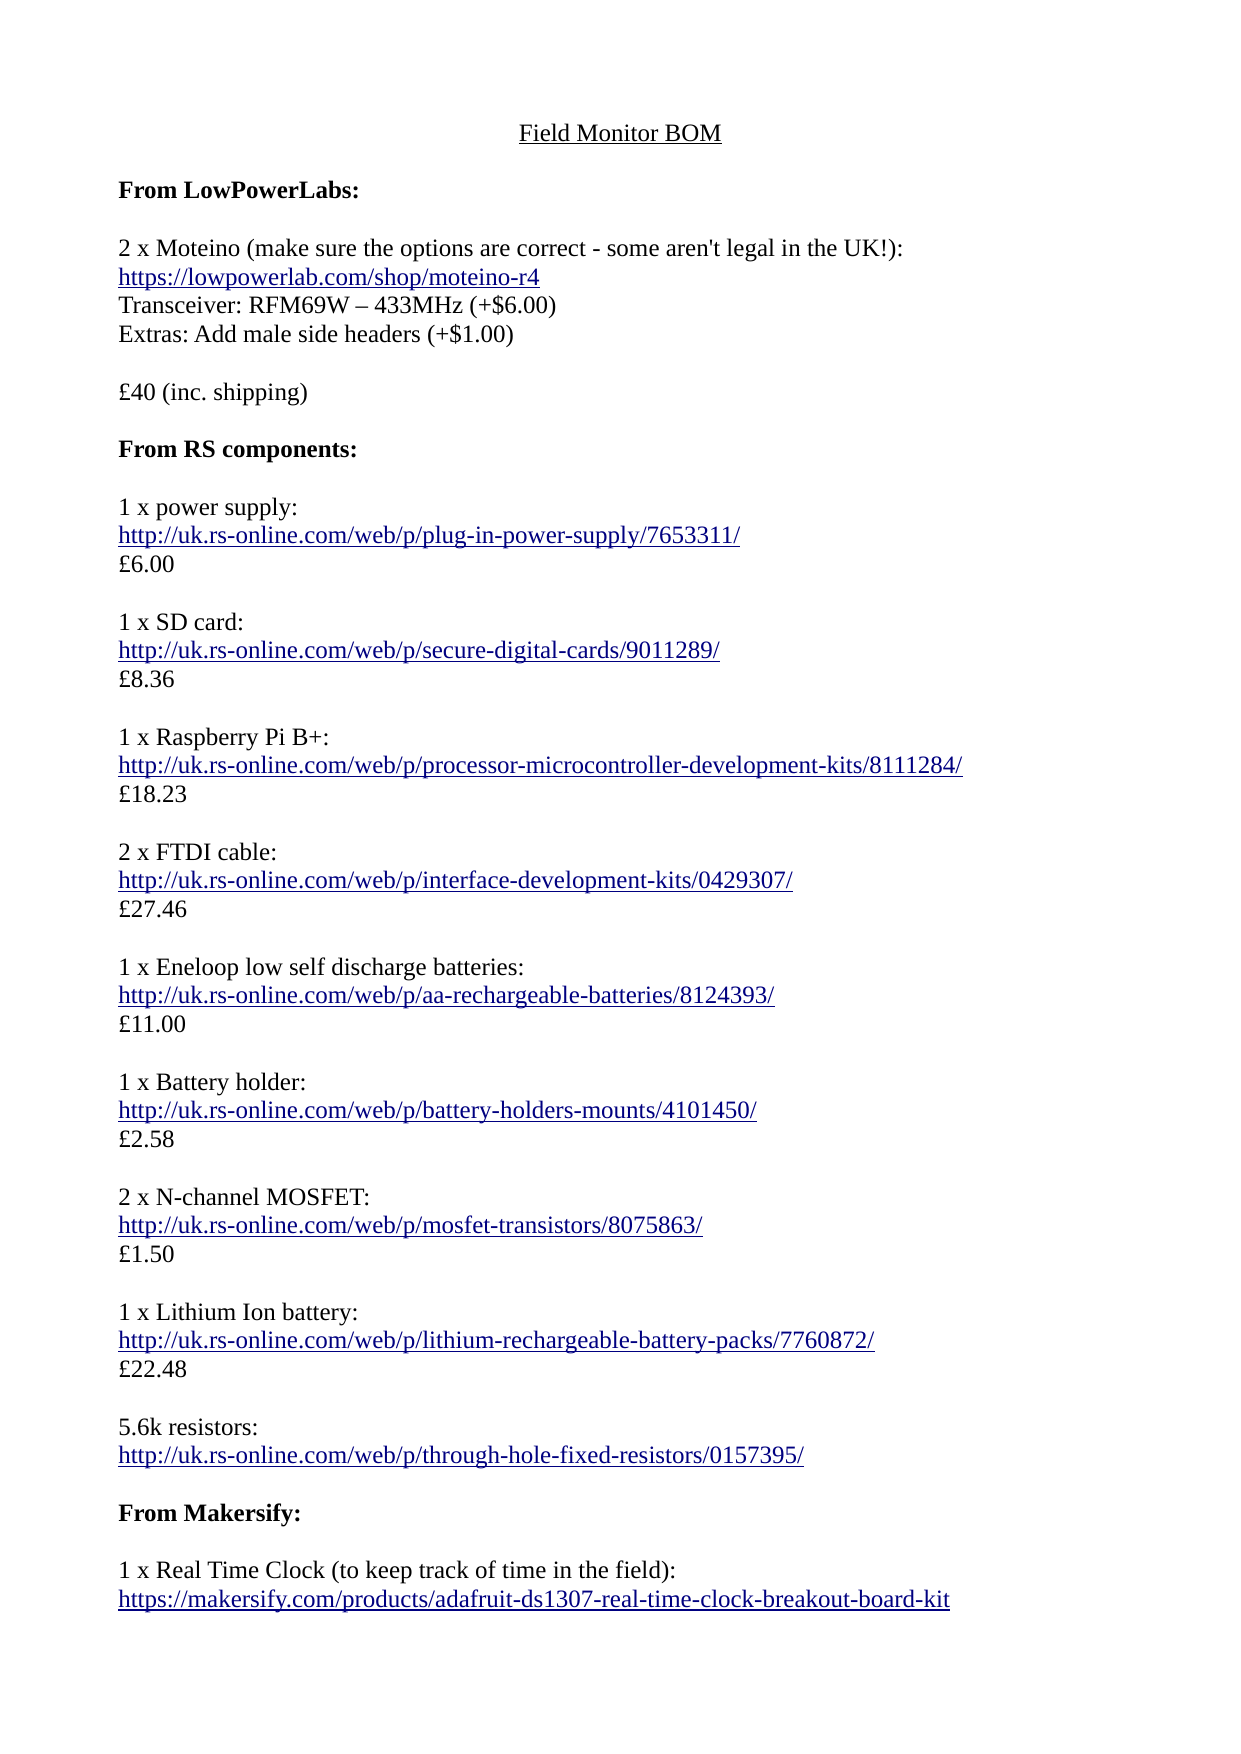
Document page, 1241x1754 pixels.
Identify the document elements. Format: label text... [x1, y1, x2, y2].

text 1 x Eneloop low self discharge batteries: [118, 952, 1122, 981]
text 5.6k resistors: [118, 1412, 1122, 1441]
text https://lowpowerlab.com/shop/moteino-r4 [118, 262, 1122, 291]
text Transceiver: RFM69W – 433MHz (+$6.00) [118, 291, 1122, 319]
text http://uk.rs-online.com/web/p/battery-holders-mounts/4101450/ [118, 1096, 1122, 1124]
text Field Monitor BOM [118, 118, 1122, 147]
text http://uk.rs-online.com/web/p/lithium-rechargeable-battery-packs/7760872/ [118, 1326, 1122, 1354]
text £27.46 [118, 894, 1122, 923]
text 1 x SD card: [118, 607, 1122, 636]
text https://makersify.com/products/adafruit-ds1307-real-time-clock-breakout-board-kit [118, 1584, 1122, 1613]
text £6.00 [118, 549, 1122, 578]
text From Makersify: [118, 1498, 1122, 1527]
text 1 x Battery holder: [118, 1067, 1122, 1096]
text http://uk.rs-online.com/web/p/interface-development-kits/0429307/ [118, 866, 1122, 894]
text http://uk.rs-online.com/web/p/secure-digital-cards/9011289/ [118, 636, 1122, 664]
text 1 x Real Time Clock (to keep track of time in the field): [118, 1556, 1122, 1584]
text 2 x FTDI cable: [118, 837, 1122, 866]
text From LowPowerLabs: [118, 176, 1122, 204]
text £22.48 [118, 1354, 1122, 1383]
text http://uk.rs-online.com/web/p/mosfet-transistors/8075863/ [118, 1211, 1122, 1239]
text Extras: Add male side headers (+$1.00) [118, 319, 1122, 348]
text http://uk.rs-online.com/web/p/processor-microcontroller-development-kits/8111284/ [118, 751, 1122, 779]
text £8.36 [118, 664, 1122, 693]
text 1 x Raspberry Pi B+: [118, 722, 1122, 751]
text £1.50 [118, 1239, 1122, 1268]
text £40 (inc. shipping) [118, 377, 1122, 406]
text http://uk.rs-online.com/web/p/plug-in-power-supply/7653311/ [118, 521, 1122, 549]
text £18.23 [118, 779, 1122, 808]
text £11.00 [118, 1009, 1122, 1038]
text £2.58 [118, 1124, 1122, 1153]
text 1 x power supply: [118, 492, 1122, 521]
text 2 x N-channel MOSFET: [118, 1182, 1122, 1211]
text http://uk.rs-online.com/web/p/aa-rechargeable-batteries/8124393/ [118, 981, 1122, 1009]
text 1 x Lithium Ion battery: [118, 1297, 1122, 1326]
text From RS components: [118, 434, 1122, 463]
text 2 x Moteino (make sure the options are correct - some aren't legal in the UK!): [118, 233, 1122, 262]
text http://uk.rs-online.com/web/p/through-hole-fixed-resistors/0157395/ [118, 1441, 1122, 1469]
